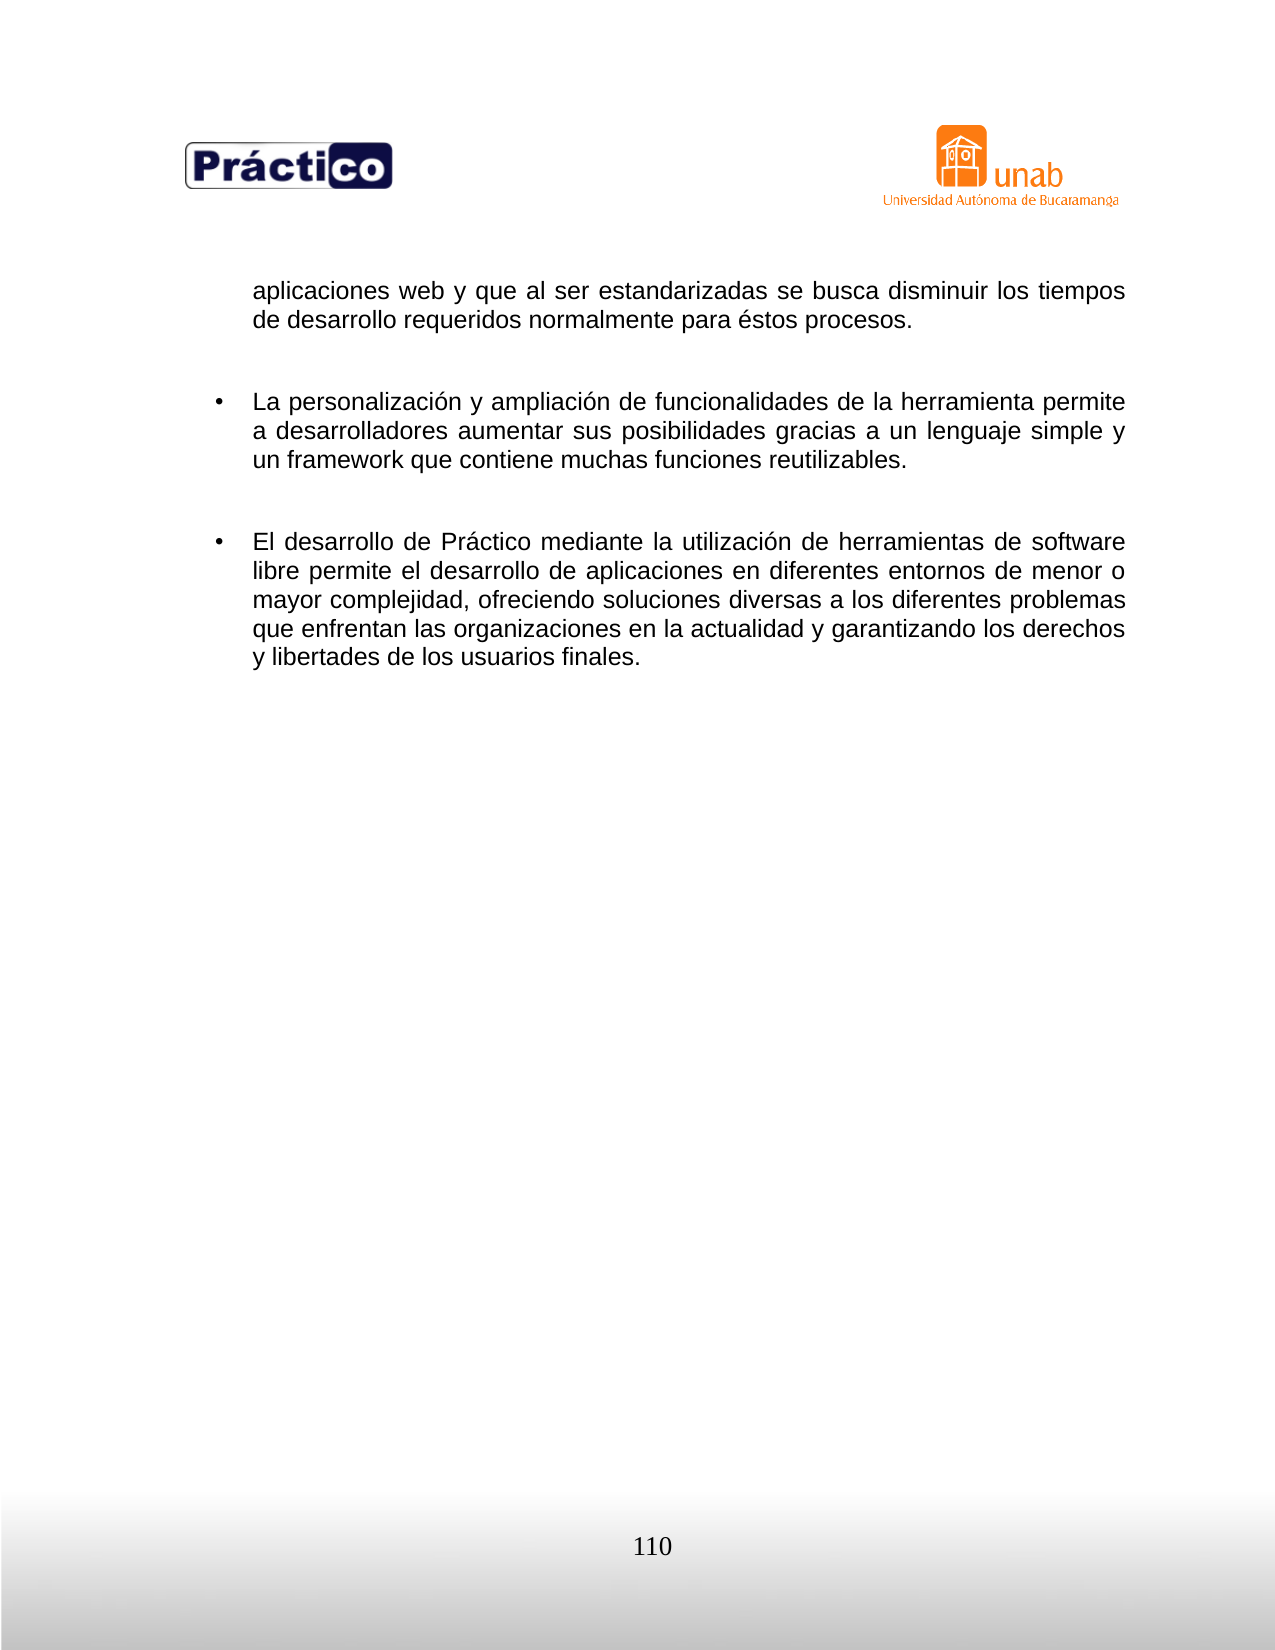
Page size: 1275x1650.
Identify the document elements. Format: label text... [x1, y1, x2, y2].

list aplicaciones web y que al ser estandarizadas se busca disminuir los tiempos de desarrollo requeridos normalmente para éstos procesos. [215, 276, 1127, 333]
picture [182, 140, 395, 191]
picture [1, 1472, 1275, 1650]
picture [883, 125, 1119, 207]
list El desarrollo de Práctico mediante la utilización de herramientas de software libre permite el desarrollo de aplicaciones en diferentes entornos de menor o mayor complejidad, ofreciendo soluciones diversas a los diferentes problemas que enfrentan las organizaciones en la actualidad y garantizando los derechos y libertades de los usuarios finales. [215, 527, 1127, 671]
list La personalización y ampliación de funcionalidades de la herramienta permite a desarrolladores aumentar sus posibilidades gracias a un lenguaje simple y un framework que contiene muchas funciones reutilizables. [215, 387, 1127, 473]
